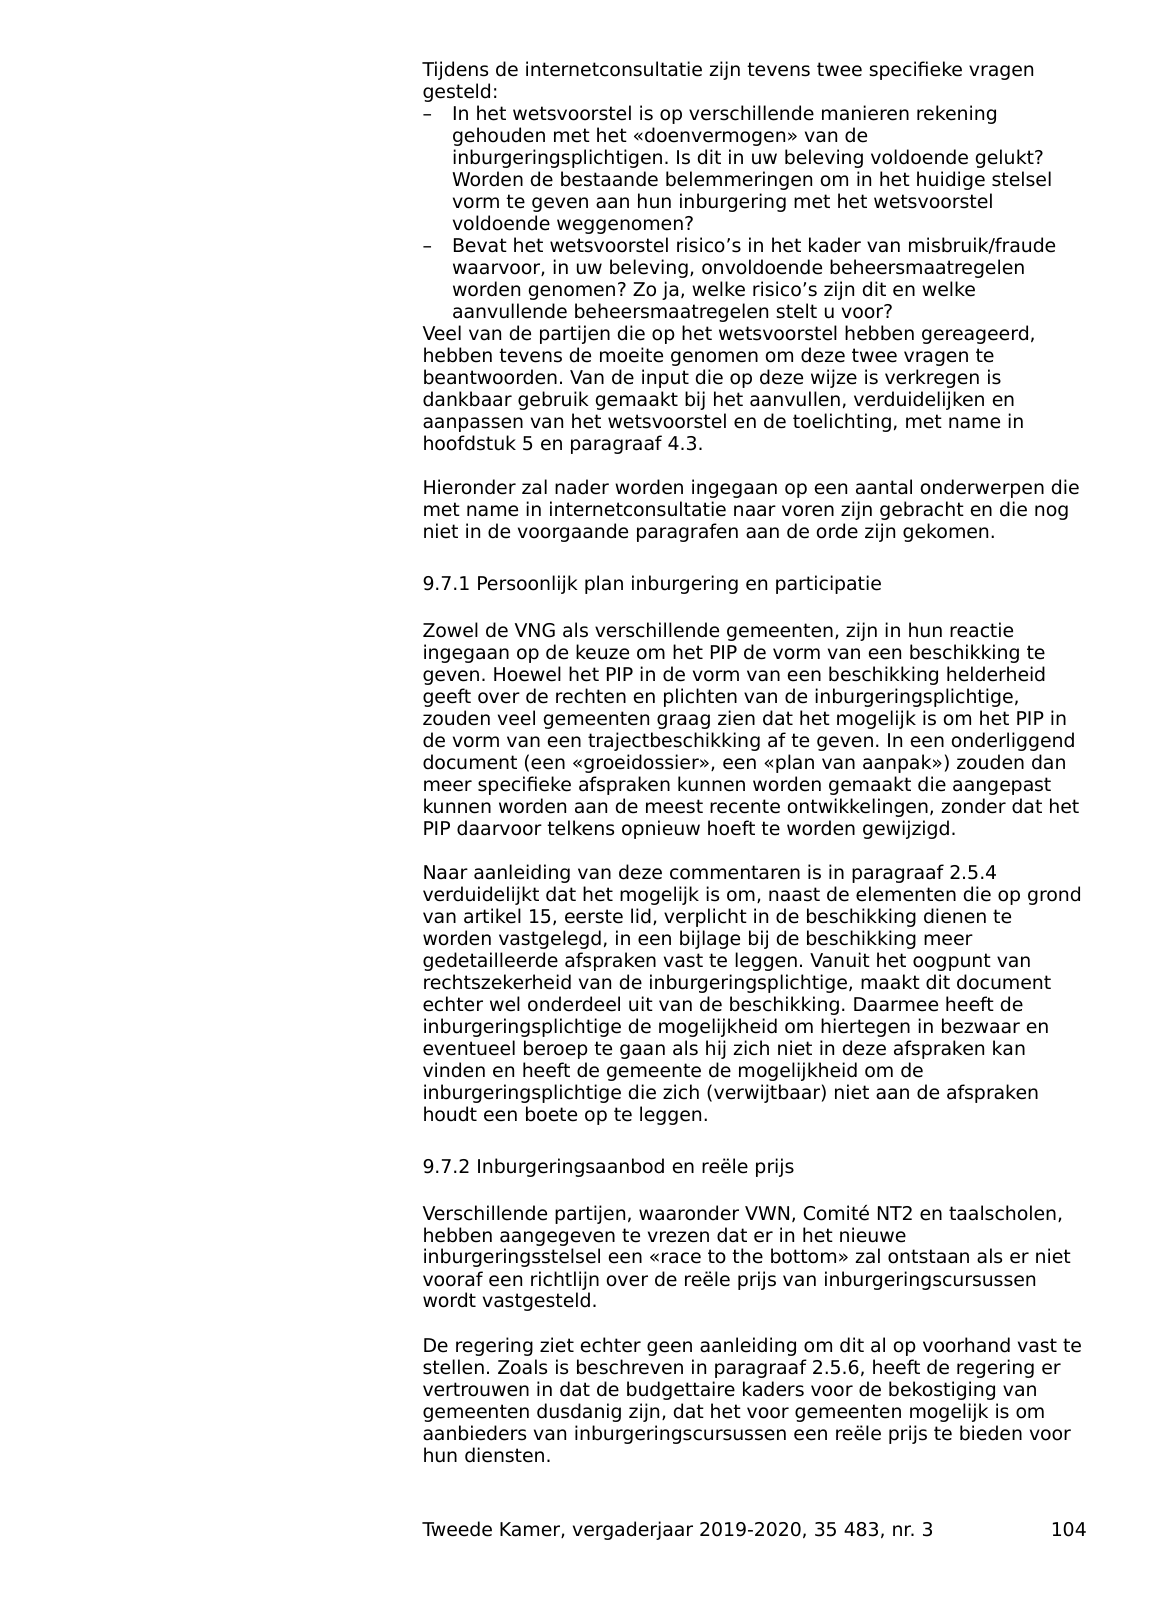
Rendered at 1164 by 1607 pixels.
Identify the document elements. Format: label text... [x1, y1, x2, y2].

text Naar aanleiding van deze commentaren is in paragraaf 2.5.4 verduidelijkt dat het mogelijk is om, naast de elementen die op grond van artikel 15, eerste lid, verplicht in de beschikking dienen te worden vastgelegd, in een bijlage bij de beschikking meer gedetailleerde afspraken vast te leggen. Vanuit het oogpunt van rechtszekerheid van de inburgeringsplichtige, maakt dit document echter wel onderdeel uit van de beschikking. Daarmee heeft de inburgeringsplichtige de mogelijkheid om hiertegen in bezwaar en eventueel beroep te gaan als hij zich niet in deze afspraken kan vinden en heeft de gemeente de mogelijkheid om de inburgeringsplichtige die zich (verwijtbaar) niet aan de afspraken houdt een boete op te leggen. [422, 862, 1087, 1126]
text De regering ziet echter geen aanleiding om dit al op voorhand vast te stellen. Zoals is beschreven in paragraaf 2.5.6, heeft de regering er vertrouwen in dat de budgettaire kaders voor de bekostiging van gemeenten dusdanig zijn, dat het voor gemeenten mogelijk is om aanbieders van inburgeringscursussen een reële prijs te bieden voor hun diensten. [422, 1334, 1087, 1466]
text Hieronder zal nader worden ingegaan op een aantal onderwerpen die met name in internetconsultatie naar voren zijn gebracht en die nog niet in de voorgaande paragrafen aan de orde zijn gekomen. [422, 477, 1087, 543]
text Zowel de VNG als verschillende gemeenten, zijn in hun reactie ingegaan op de keuze om het PIP de vorm van een beschikking te geven. Hoewel het PIP in de vorm van een beschikking helderheid geeft over de rechten en plichten van de inburgeringsplichtige, zouden veel gemeenten graag zien dat het mogelijk is om het PIP in de vorm van een trajectbeschikking af te geven. In een onderliggend document (een «groeidossier», een «plan van aanpak») zouden dan meer specifieke afspraken kunnen worden gemaakt die aangepast kunnen worden aan de meest recente ontwikkelingen, zonder dat het PIP daarvoor telkens opnieuw hoeft te worden gewijzigd. [422, 620, 1087, 839]
text Veel van de partijen die op het wetsvoorstel hebben gereageerd, hebben tevens de moeite genomen om deze twee vragen te beantwoorden. Van de input die op deze wijze is verkregen is dankbaar gebruik gemaakt bij het aanvullen, verduidelijken en aanpassen van het wetsvoorstel en de toelichting, met name in hoofdstuk 5 en paragraaf 4.3. [422, 323, 1087, 455]
text – Bevat het wetsvoorstel risico’s in het kader van misbruik/fraude waarvoor, in uw beleving, onvoldoende beheersmaatregelen worden genomen? Zo ja, welke risico’s zijn dit en welke aanvullende beheersmaatregelen stelt u voor? [422, 235, 1087, 323]
text – In het wetsvoorstel is op verschillende manieren rekening gehouden met het «doenvermogen» van de inburgeringsplichtigen. Is dit in uw beleving voldoende gelukt? Worden de bestaande belemmeringen om in het huidige stelsel vorm te geven aan hun inburgering met het wetsvoorstel voldoende weggenomen? [422, 103, 1087, 235]
subtitle 9.7.2 Inburgeringsaanbod en reële prijs [422, 1156, 1087, 1177]
text Verschillende partijen, waaronder VWN, Comité NT2 en taalscholen, hebben aangegeven te vrezen dat er in het nieuwe inburgeringsstelsel een «race to the bottom» zal ontstaan als er niet vooraf een richtlijn over de reële prijs van inburgeringscursussen wordt vastgesteld. [422, 1202, 1087, 1312]
text Tijdens de internetconsultatie zijn tevens twee specifieke vragen gesteld: [422, 59, 1087, 103]
subtitle 9.7.1 Persoonlijk plan inburgering en participatie [422, 573, 1087, 595]
